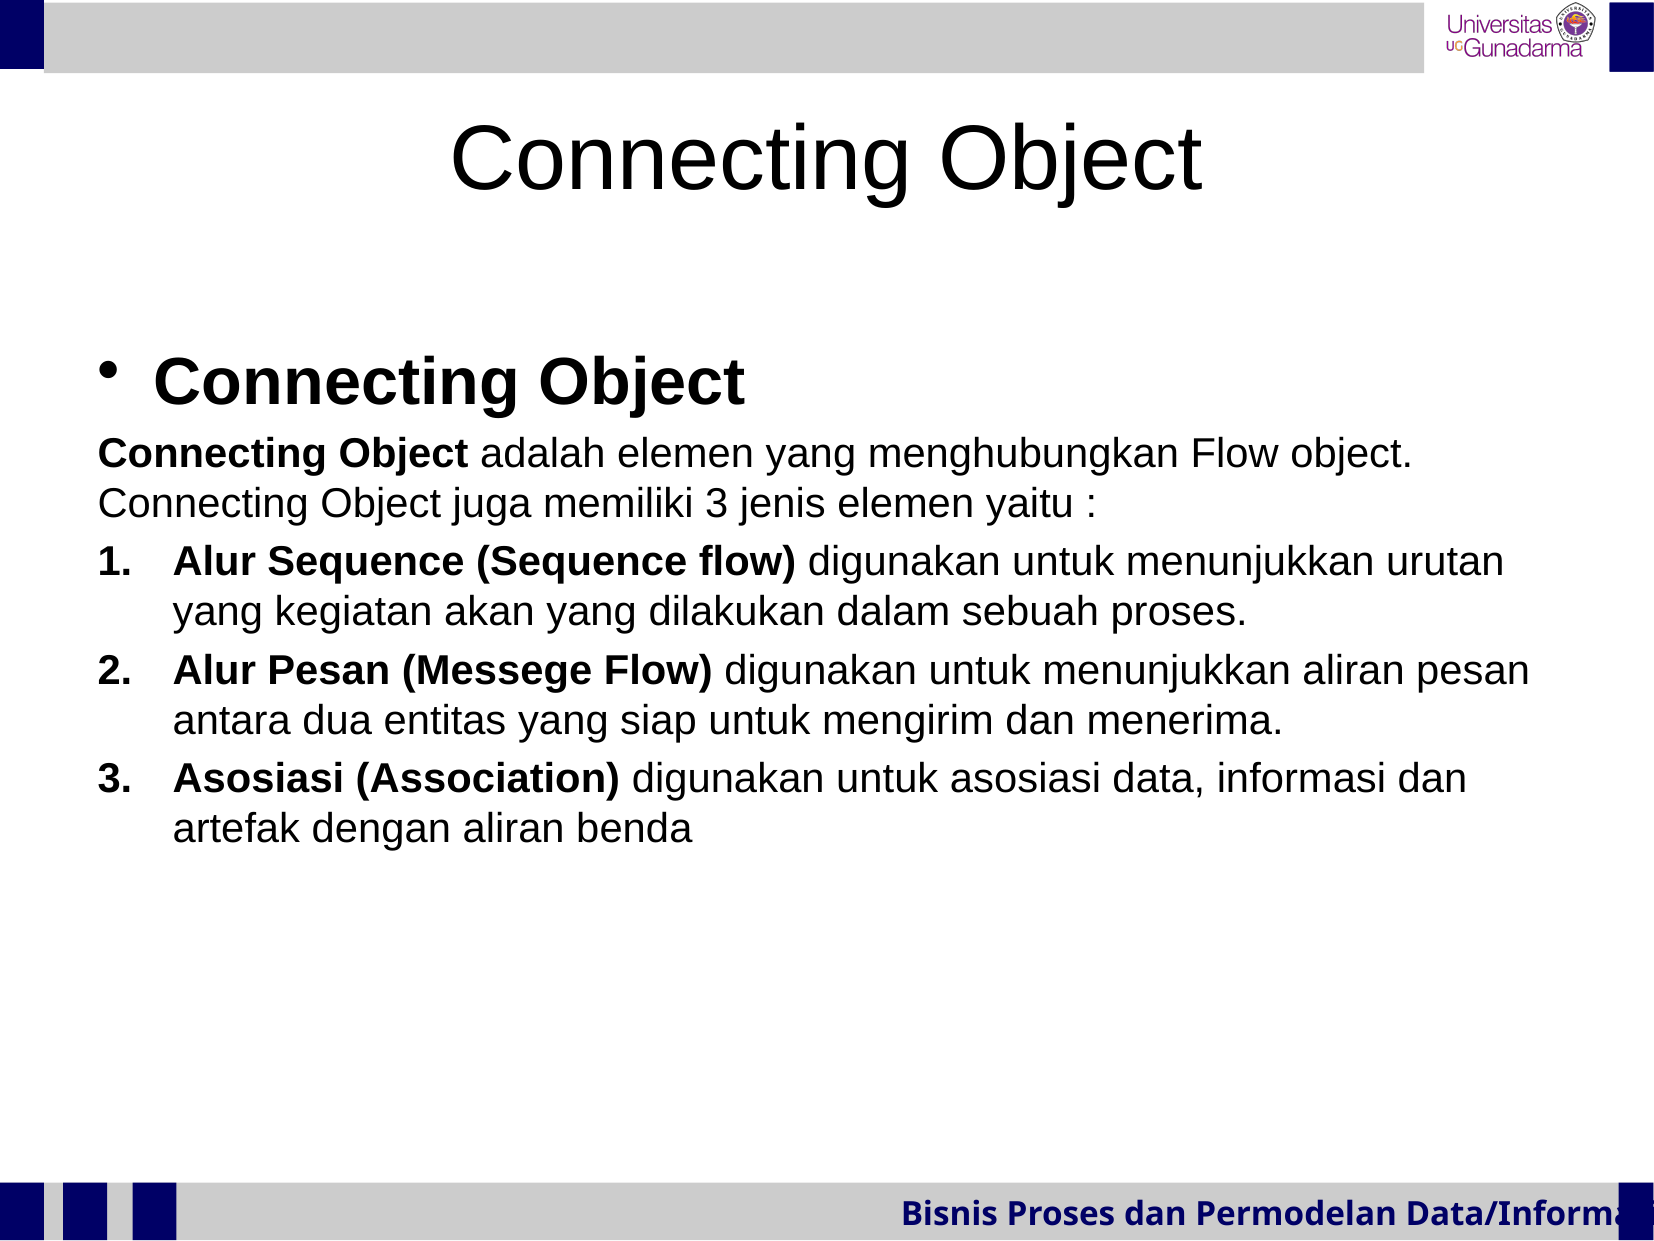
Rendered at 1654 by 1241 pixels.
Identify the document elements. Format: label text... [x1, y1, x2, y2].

title Connecting Object [82, 49, 1571, 257]
picture [1437, 2, 1610, 62]
list Connecting Object Connecting Object adalah elemen yang menghubungkan Flow object. Connecting Object juga memiliki 3 jenis elemen yaitu : Alur Sequence (Sequence flow) digunakan untuk menunjukkan urutan yang kegiatan akan yang dilakukan dalam sebuah proses. Alur Pesan (Messege Flow) digunakan untuk menunjukkan aliran pesan antara dua entitas yang siap untuk mengirim dan menerima. Asosiasi (Association) digunakan untuk asosiasi data, informasi dan artefak dengan aliran benda [82, 330, 1571, 1117]
